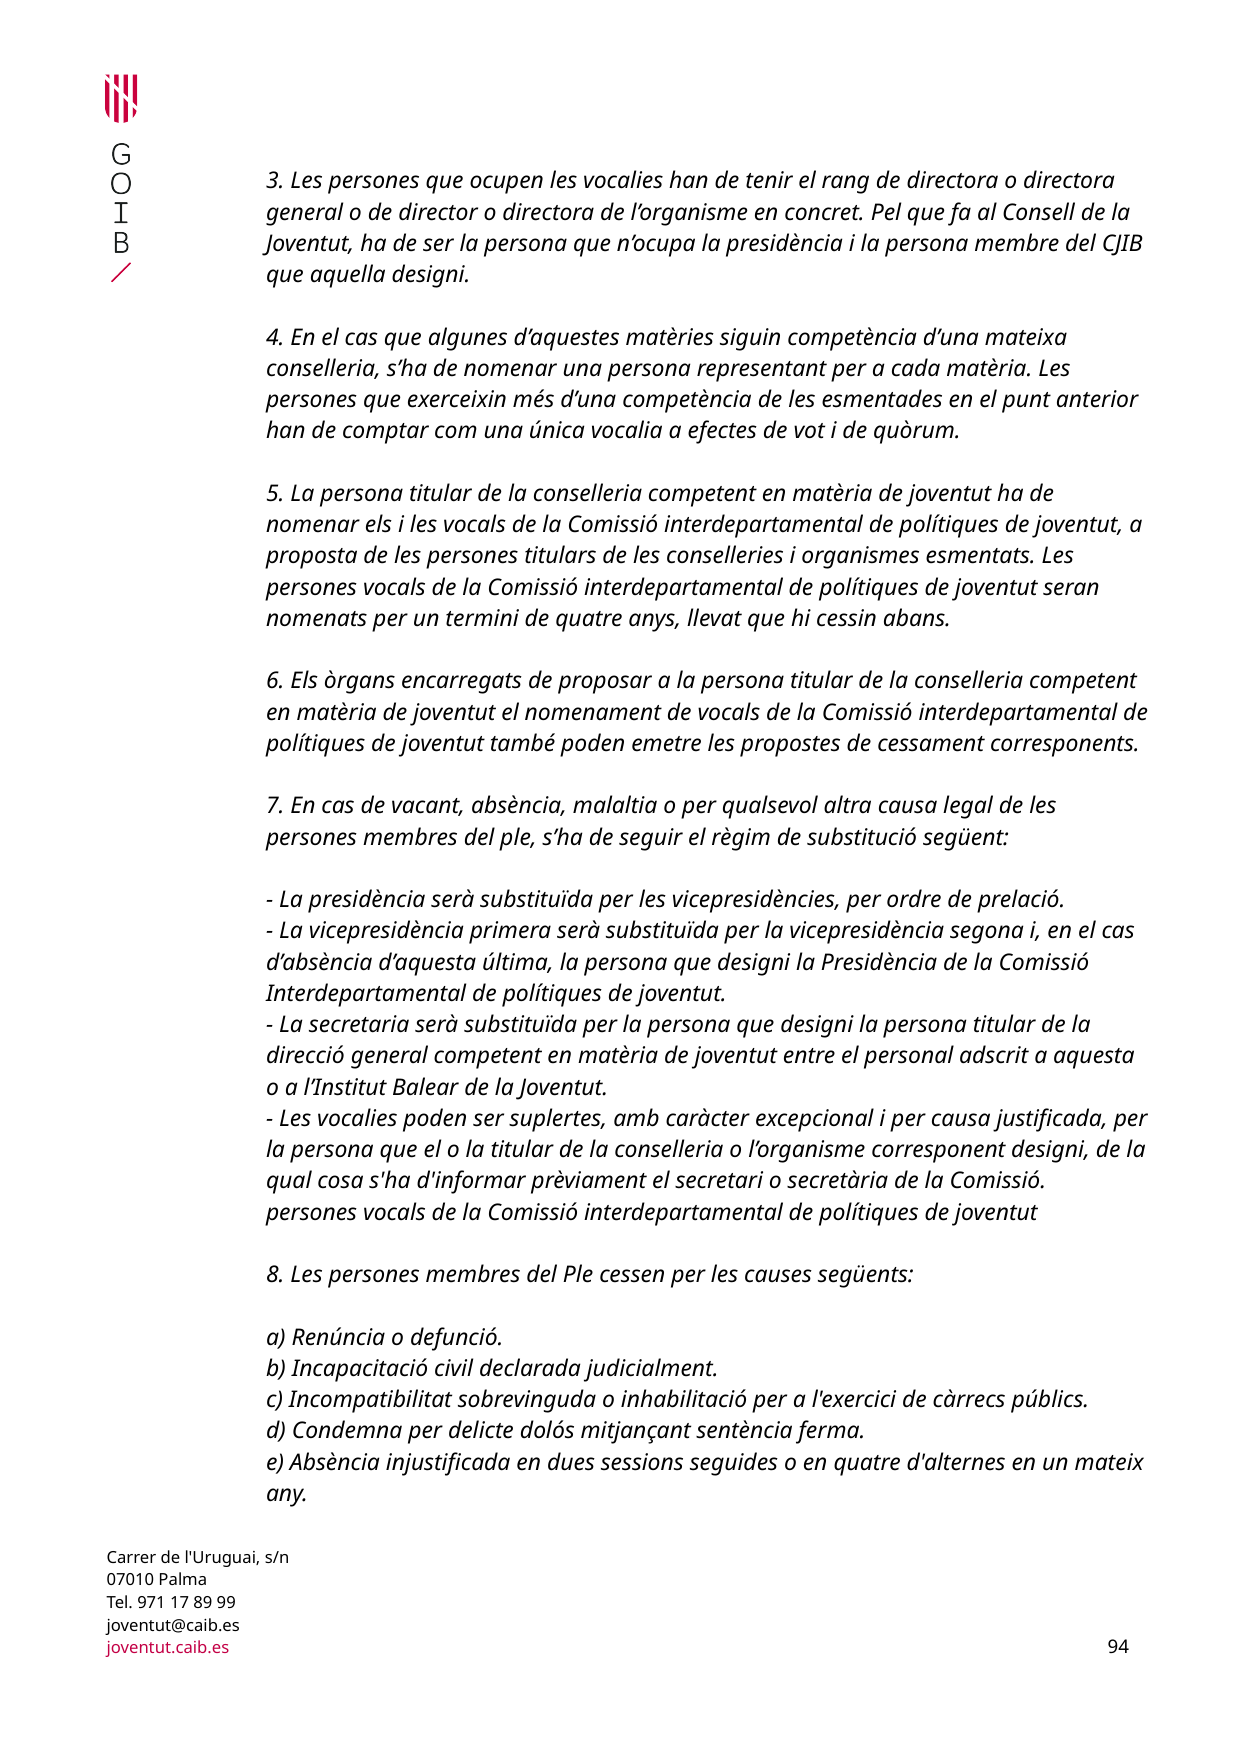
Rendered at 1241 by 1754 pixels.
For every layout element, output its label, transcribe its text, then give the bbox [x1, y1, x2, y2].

text - La vicepresidència primera serà substituïda per la vicepresidència segona i, en el cas d’absència d’aquesta última, la persona que designi la Presidència de la Comissió Interdepartamental de polítiques de joventut. [266, 914, 1152, 1008]
text 8. Les persones membres del Ple cessen per les causes següents: [266, 1258, 1152, 1289]
text d) Condemna per delicte dolós mitjançant sentència ferma. [266, 1414, 1152, 1445]
picture [76, 51, 166, 313]
text 3. Les persones que ocupen les vocalies han de tenir el rang de directora o directora general o de director o directora de l’organisme en concret. Pel que fa al Consell de la Joventut, ha de ser la persona que n’ocupa la presidència i la persona membre del CJIB que aquella designi. [266, 164, 1152, 289]
text 6. Els òrgans encarregats de proposar a la persona titular de la conselleria competent en matèria de joventut el nomenament de vocals de la Comissió interdepartamental de polítiques de joventut també poden emetre les propostes de cessament corresponents. [266, 664, 1152, 758]
text 5. La persona titular de la conselleria competent en matèria de joventut ha de nomenar els i les vocals de la Comissió interdepartamental de polítiques de joventut, a proposta de les persones titulars de les conselleries i organismes esmentats. Les persones vocals de la Comissió interdepartamental de polítiques de joventut seran nomenats per un termini de quatre anys, llevat que hi cessin abans. [266, 477, 1152, 633]
text - La presidència serà substituïda per les vicepresidències, per ordre de prelació. [266, 883, 1152, 914]
text persones vocals de la Comissió interdepartamental de polítiques de joventut [266, 1195, 1152, 1227]
text b) Incapacitació civil declarada judicialment. [266, 1352, 1152, 1383]
text c) Incompatibilitat sobrevinguda o inhabilitació per a l'exercici de càrrecs públics. [266, 1383, 1152, 1414]
text - La secretaria serà substituïda per la persona que designi la persona titular de la direcció general competent en matèria de joventut entre el personal adscrit a aquesta o a l’Institut Balear de la Joventut. [266, 1008, 1152, 1102]
text a) Renúncia o defunció. [266, 1320, 1152, 1352]
text 4. En el cas que algunes d’aquestes matèries siguin competència d’una mateixa conselleria, s’ha de nomenar una persona representant per a cada matèria. Les persones que exerceixin més d’una competència de les esmentades en el punt anterior han de comptar com una única vocalia a efectes de vot i de quòrum. [266, 320, 1152, 445]
text - Les vocalies poden ser suplertes, amb caràcter excepcional i per causa justificada, per la persona que el o la titular de la conselleria o l’organisme corresponent designi, de la qual cosa s'ha d'informar prèviament el secretari o secretària de la Comissió. [266, 1102, 1152, 1195]
text 7. En cas de vacant, absència, malaltia o per qualsevol altra causa legal de les persones membres del ple, s’ha de seguir el règim de substitució següent: [266, 789, 1152, 852]
text e) Absència injustificada en dues sessions seguides o en quatre d'alternes en un mateix any. [266, 1445, 1152, 1508]
